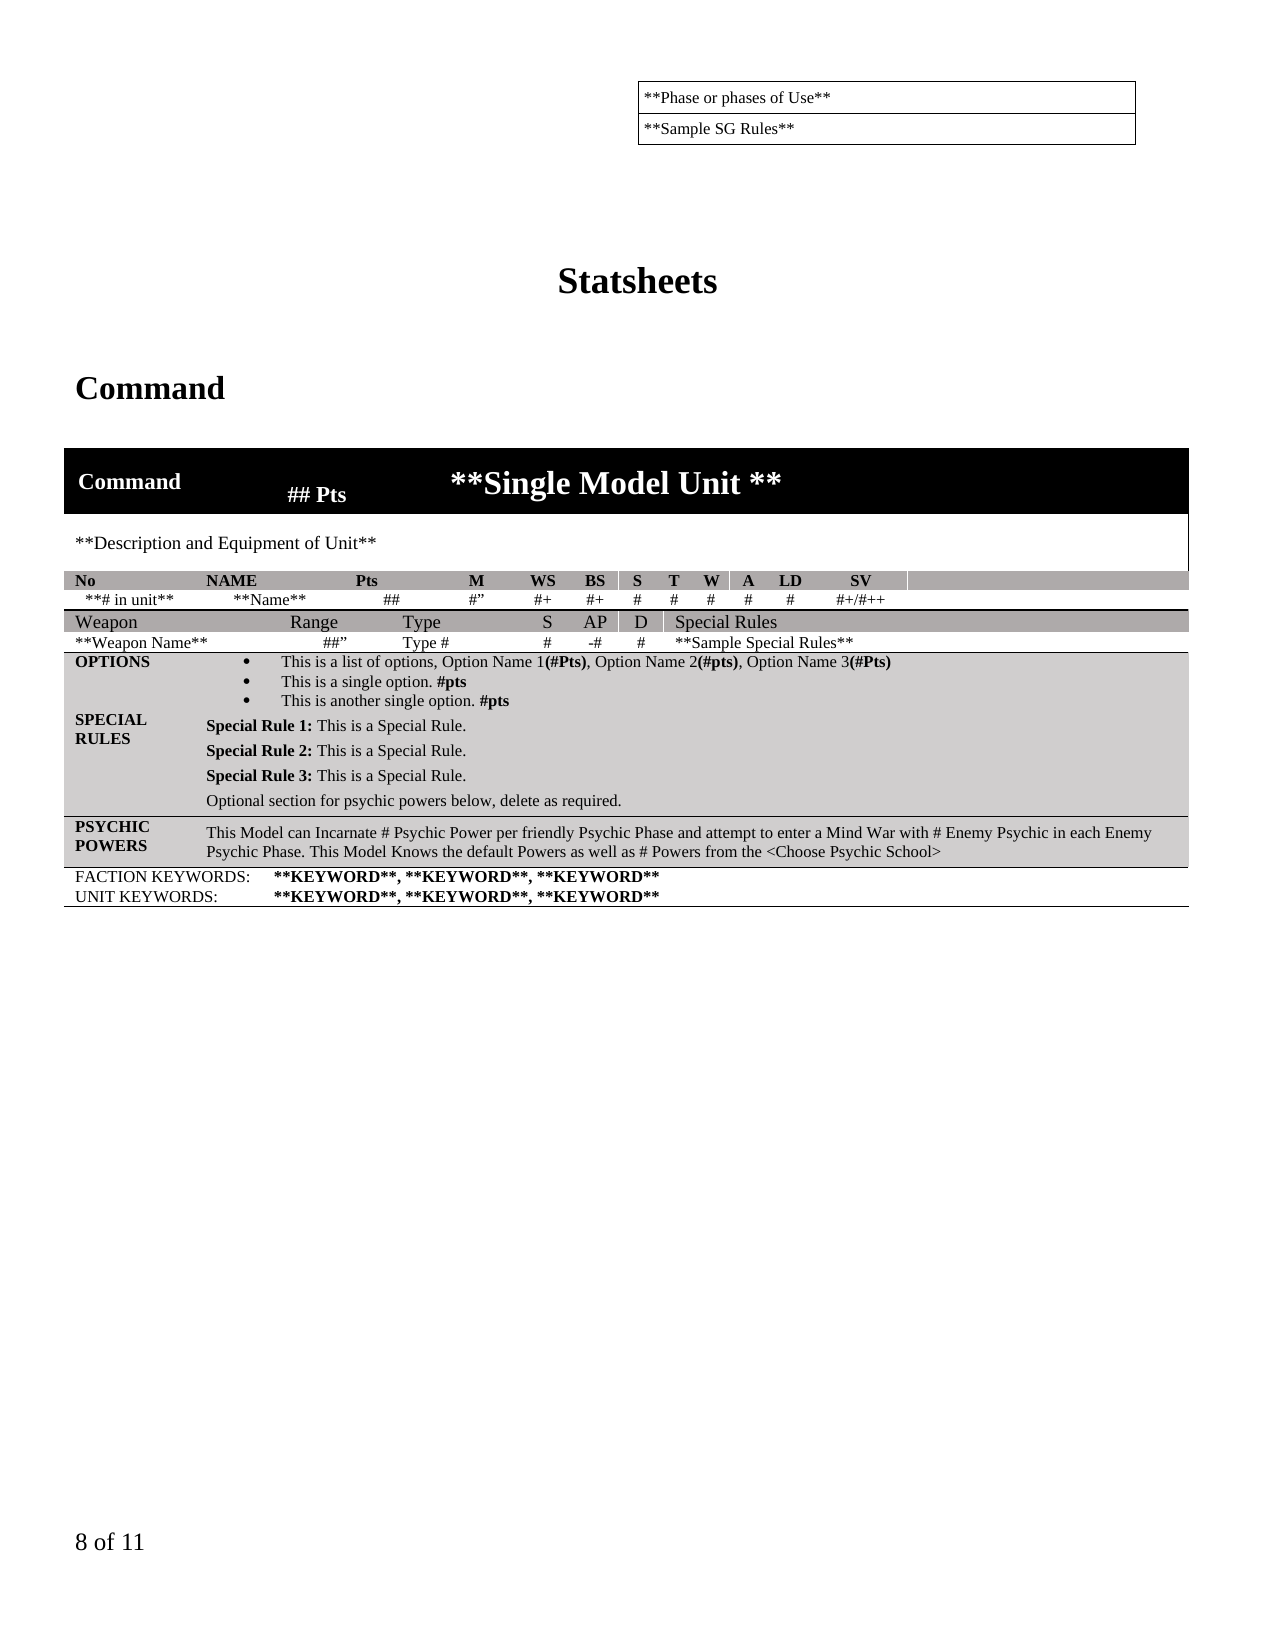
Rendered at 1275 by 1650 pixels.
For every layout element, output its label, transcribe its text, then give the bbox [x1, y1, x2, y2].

table_cell **Name** [195, 590, 344, 609]
table_cell ##” [279, 633, 391, 652]
table_cell No [64, 571, 195, 590]
table_cell PSYCHIC POWERS [64, 817, 195, 867]
table_cell #+ [572, 590, 618, 609]
table_cell **Phase or phases of Use** [639, 82, 1135, 113]
table_cell Unit KEYWORDs: [64, 886, 262, 906]
table_cell # [523, 633, 572, 652]
table_cell Type # [391, 633, 523, 652]
table_cell [908, 571, 1189, 590]
table_cell Ld [767, 571, 814, 590]
table_header Command [64, 449, 195, 514]
table_cell # [730, 590, 767, 609]
table_cell A [730, 571, 767, 590]
table_cell -# [572, 633, 618, 652]
table_cell M [439, 571, 514, 590]
table_cell # [692, 590, 729, 609]
table_cell [908, 590, 1189, 609]
table_cell Type [391, 611, 523, 632]
table_cell **KEYWORD**, **KEYWORD**, **KEYWORD** [263, 886, 1189, 906]
table_cell **Sample SG Rules** [639, 114, 1135, 144]
table_cell **Sample Special Rules** [664, 633, 1189, 652]
table_cell # [619, 590, 656, 609]
table_cell FACTION KEYWORDS: [64, 868, 262, 886]
table_cell Pts [344, 571, 439, 590]
table_cell WS [514, 571, 572, 590]
table_cell # [656, 590, 692, 609]
table_cell **# in unit** [64, 590, 195, 609]
table_cell ## [344, 590, 439, 609]
table_cell AP [572, 611, 618, 632]
table_cell Range [279, 611, 391, 632]
table_cell This Model can Incarnate # Psychic Power per friendly Psychic Phase and attempt to enter a Mind War with # Enemy Psychic in each Enemy Psychic Phase. This Model Knows the default Powers as well as # Powers from the <Choose Psychic School> [195, 816, 1189, 867]
table_cell S [619, 571, 656, 590]
table_cell # [767, 590, 814, 609]
table_cell #+/#++ [814, 590, 907, 609]
table_header **Single Model Unit ** [439, 449, 1189, 514]
table_cell #+ [514, 590, 572, 609]
table_header ## Pts [195, 449, 438, 514]
table_cell # [619, 633, 663, 652]
table_cell S [523, 611, 572, 632]
table_cell [632, 75, 1194, 151]
table_cell D [619, 611, 663, 632]
table_cell This is a list of options, Option Name 1(#Pts), Option Name 2(#pts), Option Name 3(#Pts) This is a single option. #pts This is another single option. #pts [195, 652, 1189, 710]
subtitle Statsheets [75, 258, 1200, 302]
table_cell Weapon [64, 611, 279, 632]
table_cell BS [572, 571, 618, 590]
table_cell Special Rules [64, 710, 195, 816]
table_cell **Description and Equipment of Unit** [64, 514, 1188, 571]
table_cell Sv [814, 571, 907, 590]
table_cell OPTIONS [64, 653, 195, 710]
table_cell T [656, 571, 692, 590]
table_cell W [692, 571, 729, 590]
table_cell Special Rule 1: This is a Special Rule. Special Rule 2: This is a Special Rule. Special Rule 3: This is a Special Rule. Optional section for psychic powers below, delete as required. [195, 710, 1189, 816]
table_cell Special Rules [664, 609, 1189, 632]
table_cell #” [439, 590, 514, 609]
subtitle Command [75, 368, 1200, 406]
table_cell Name [195, 571, 344, 590]
table_cell **KEYWORD**, **KEYWORD**, **KEYWORD** [263, 867, 1189, 886]
table_cell **Weapon Name** [64, 633, 279, 652]
